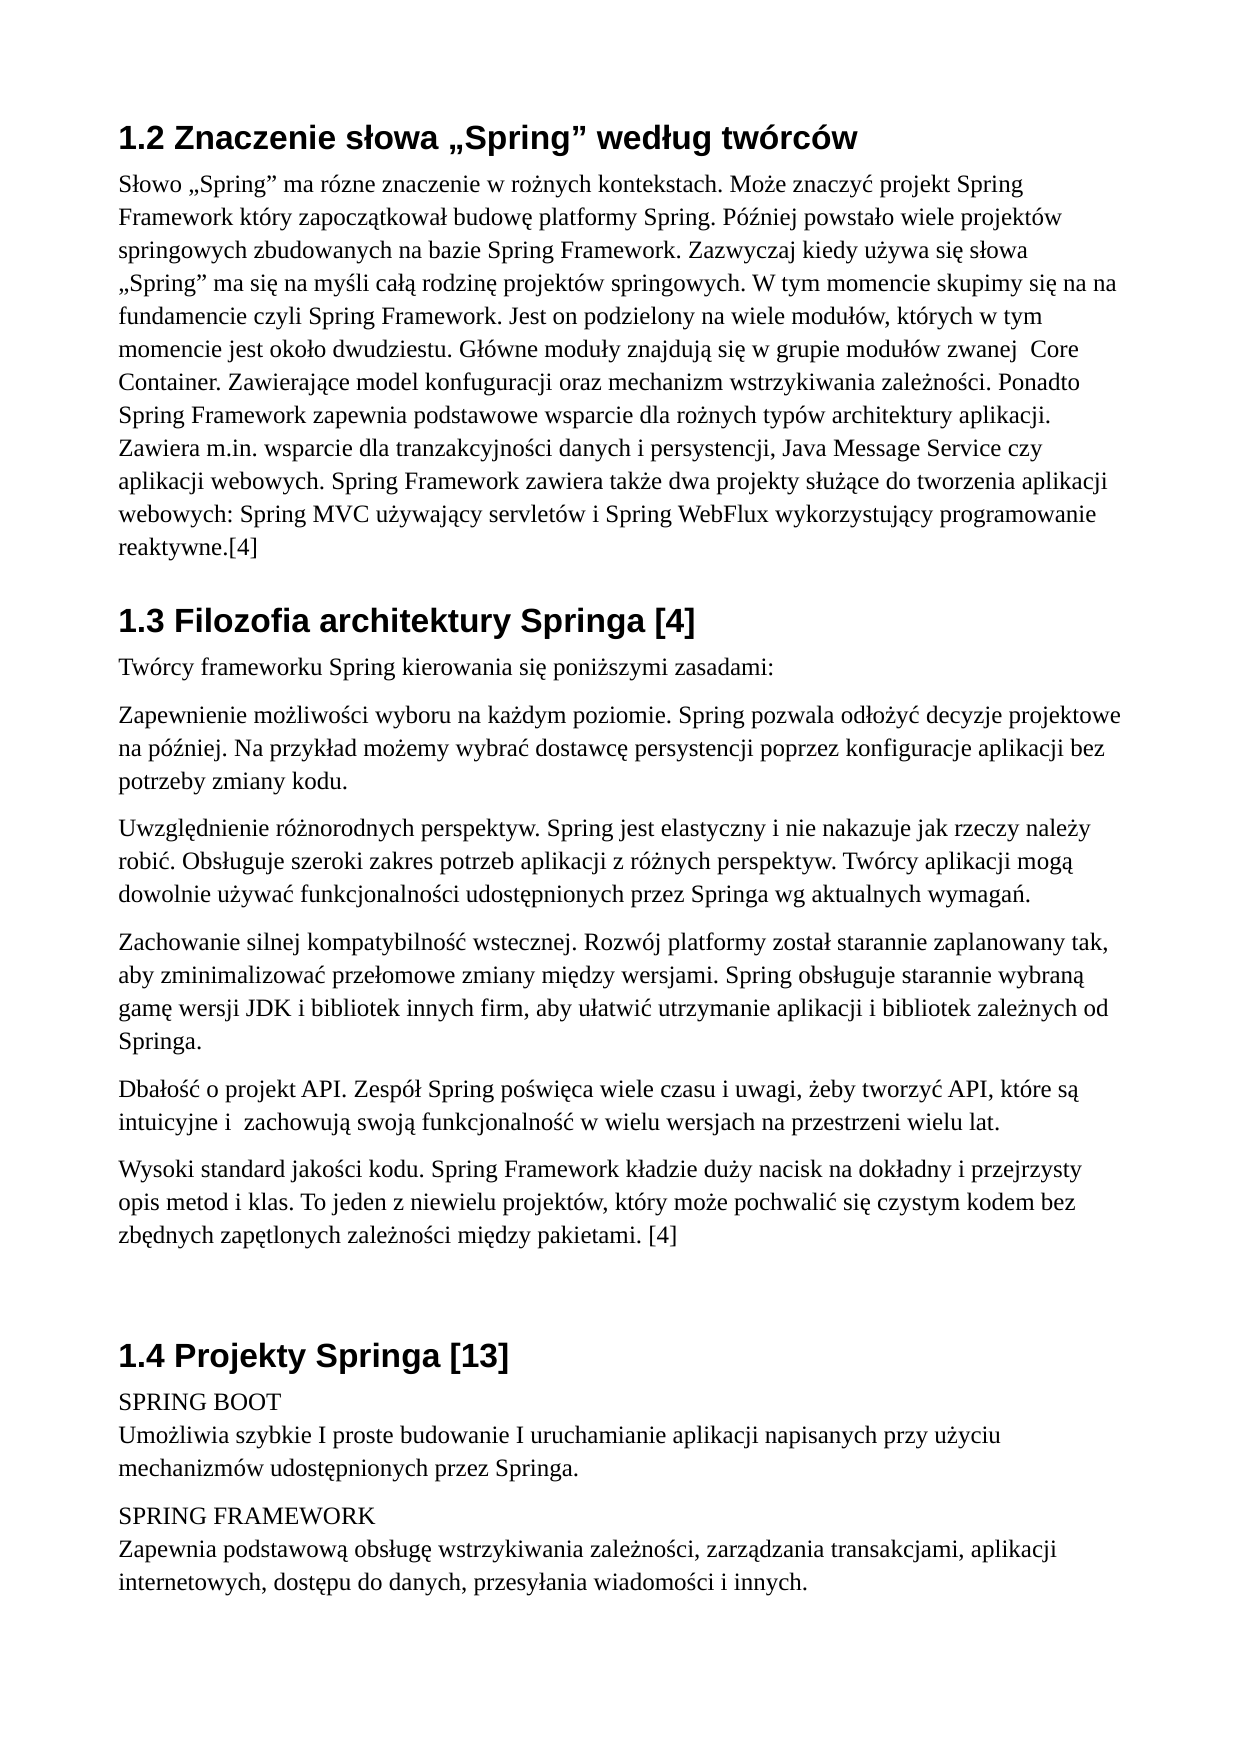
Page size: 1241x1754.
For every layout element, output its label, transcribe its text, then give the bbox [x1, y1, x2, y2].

text Dbałość o projekt API. Zespół Spring poświęca wiele czasu i uwagi, żeby tworzyć API, które są intuicyjne i zachowują swoją funkcjonalność w wielu wersjach na przestrzeni wielu lat. [118, 1074, 1122, 1135]
text SPRING BOOT Umożliwia szybkie I proste budowanie I uruchamianie aplikacji napisanych przy użyciu mechanizmów udostępnionych przez Springa. [118, 1387, 1122, 1482]
text Uwzględnienie różnorodnych perspektyw. Spring jest elastyczny i nie nakazuje jak rzeczy należy robić. Obsługuje szeroki zakres potrzeb aplikacji z różnych perspektyw. Twórcy aplikacji mogą dowolnie używać funkcjonalności udostępnionych przez Springa wg aktualnych wymagań. [118, 813, 1122, 908]
text SPRING FRAMEWORK Zapewnia podstawową obsługę wstrzykiwania zależności, zarządzania transakcjami, aplikacji internetowych, dostępu do danych, przesyłania wiadomości i innych. [118, 1501, 1122, 1596]
subtitle 1.4 Projekty Springa [13] [118, 1336, 1122, 1375]
text Wysoki standard jakości kodu. Spring Framework kładzie duży nacisk na dokładny i przejrzysty opis metod i klas. To jeden z niewielu projektów, który może pochwalić się czystym kodem bez zbędnych zapętlonych zależności między pakietami. [4] [118, 1154, 1122, 1249]
text Zachowanie silnej kompatybilność wstecznej. Rozwój platformy został starannie zaplanowany tak, aby zminimalizować przełomowe zmiany między wersjami. Spring obsługuje starannie wybraną gamę wersji JDK i bibliotek innych firm, aby ułatwić utrzymanie aplikacji i bibliotek zależnych od Springa. [118, 927, 1122, 1055]
subtitle 1.2 Znaczenie słowa „Spring” według twórców [118, 118, 1122, 157]
text Słowo „Spring” ma rózne znaczenie w rożnych kontekstach. Może znaczyć projekt Spring Framework który zapoczątkował budowę platformy Spring. Później powstało wiele projektów springowych zbudowanych na bazie Spring Framework. Zazwyczaj kiedy używa się słowa „Spring” ma się na myśli całą rodzinę projektów springowych. W tym momencie skupimy się na na fundamencie czyli Spring Framework. Jest on podzielony na wiele modułów, których w tym momencie jest około dwudziestu. Główne moduły znajdują się w grupie modułów zwanej Core Container. Zawierające model konfuguracji oraz mechanizm wstrzykiwania zależności. Ponadto Spring Framework zapewnia podstawowe wsparcie dla rożnych typów architektury aplikacji. Zawiera m.in. wsparcie dla tranzakcyjności danych i persystencji, Java Message Service czy aplikacji webowych. Spring Framework zawiera także dwa projekty służące do tworzenia aplikacji webowych: Spring MVC używający servletów i Spring WebFlux wykorzystujący programowanie reaktywne.[4] [118, 169, 1122, 561]
text Zapewnienie możliwości wyboru na każdym poziomie. Spring pozwala odłożyć decyzje projektowe na później. Na przykład możemy wybrać dostawcę persystencji poprzez konfiguracje aplikacji bez potrzeby zmiany kodu. [118, 700, 1122, 794]
text Twórcy frameworku Spring kierowania się poniższymi zasadami: [118, 652, 1122, 681]
subtitle 1.3 Filozofia architektury Springa [4] [118, 601, 1122, 639]
